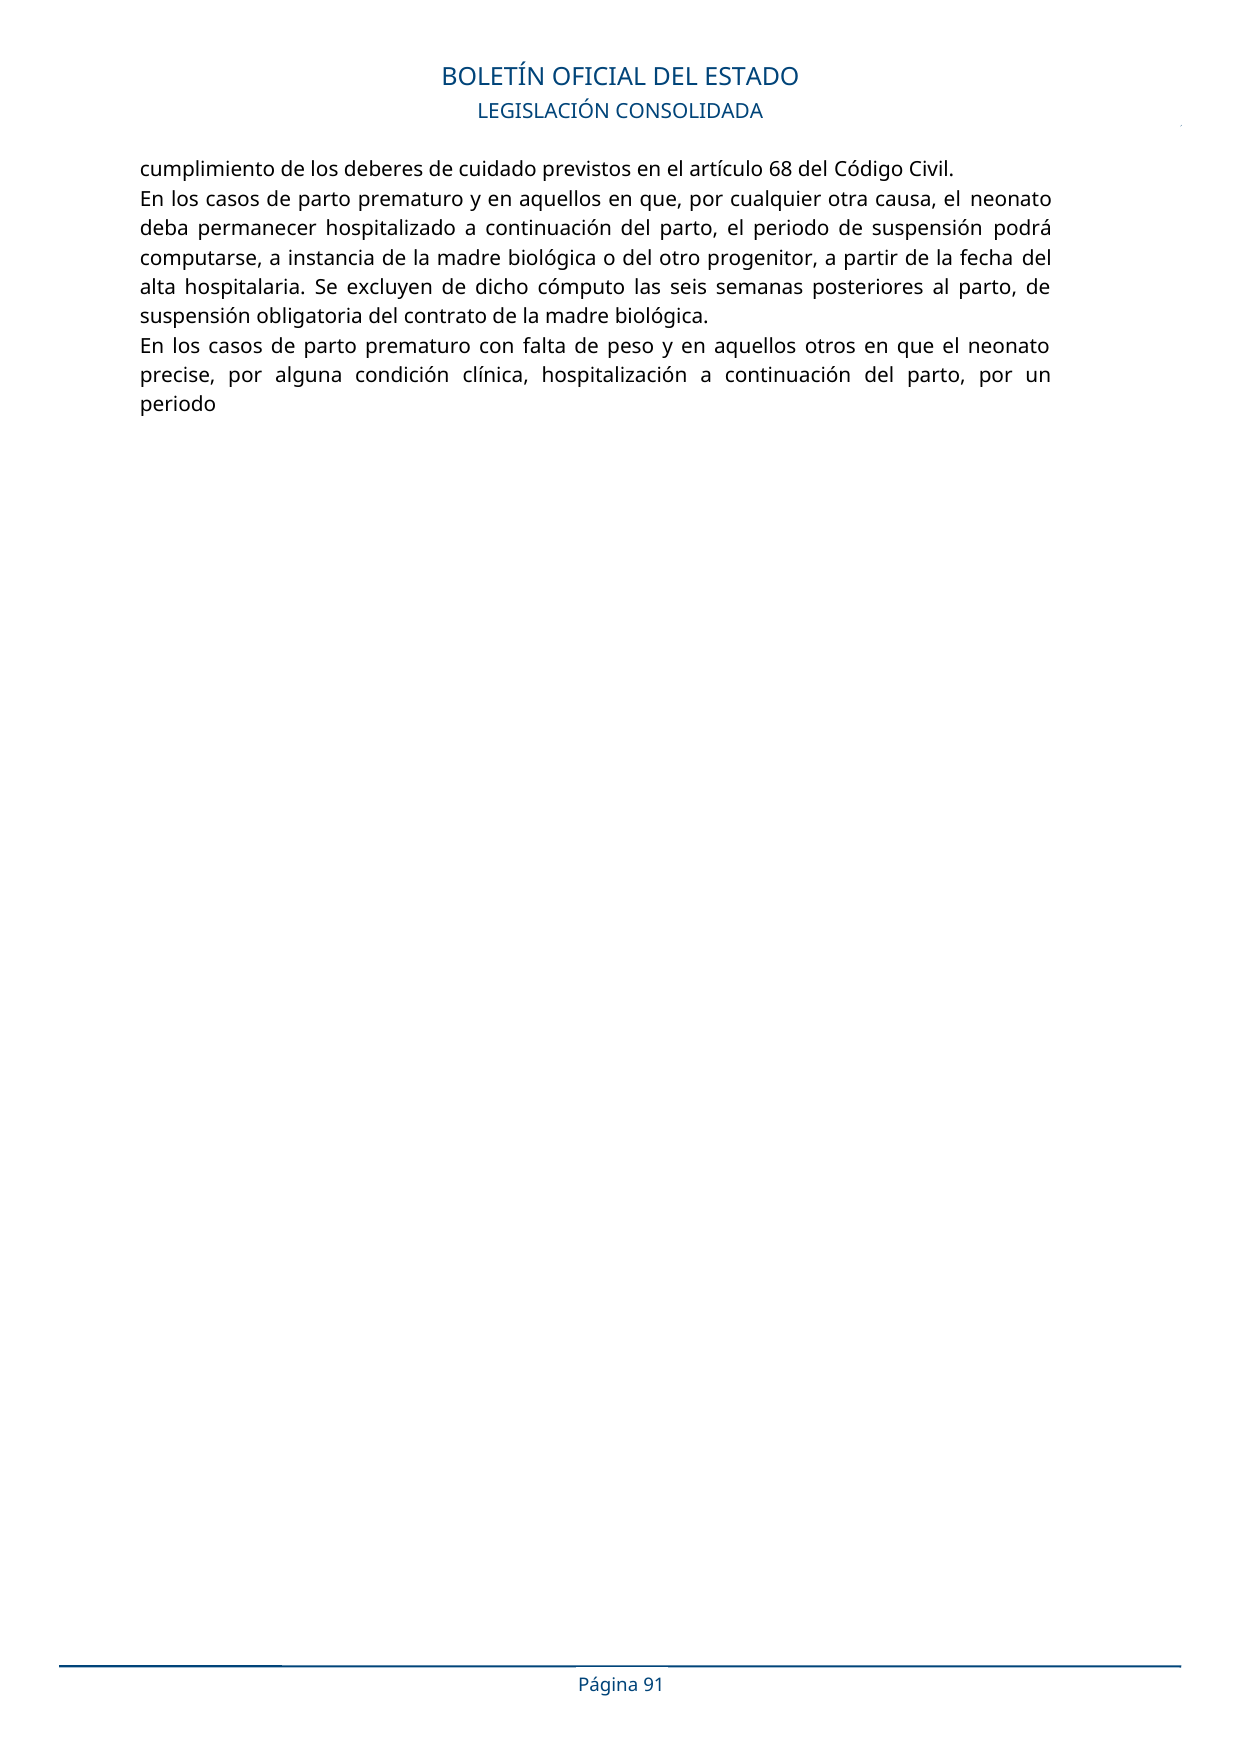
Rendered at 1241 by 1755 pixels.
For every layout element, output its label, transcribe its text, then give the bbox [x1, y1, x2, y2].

text En los casos de parto prematuro con falta de peso y en aquellos otros en que el neonato precise, por alguna condición clínica, hospitalización a continuación del parto, por un periodo [139, 331, 1052, 418]
text En los casos de parto prematuro y en aquellos en que, por cualquier otra causa, el neonato deba permanecer hospitalizado a continuación del parto, el periodo de suspensión podrá computarse, a instancia de la madre biológica o del otro progenitor, a partir de la fecha del alta hospitalaria. Se excluyen de dicho cómputo las seis semanas posteriores al parto, de suspensión obligatoria del contrato de la madre biológica. [139, 184, 1052, 330]
text cumplimiento de los deberes de cuidado previstos en el artículo 68 del Código Civil. [139, 154, 1052, 183]
